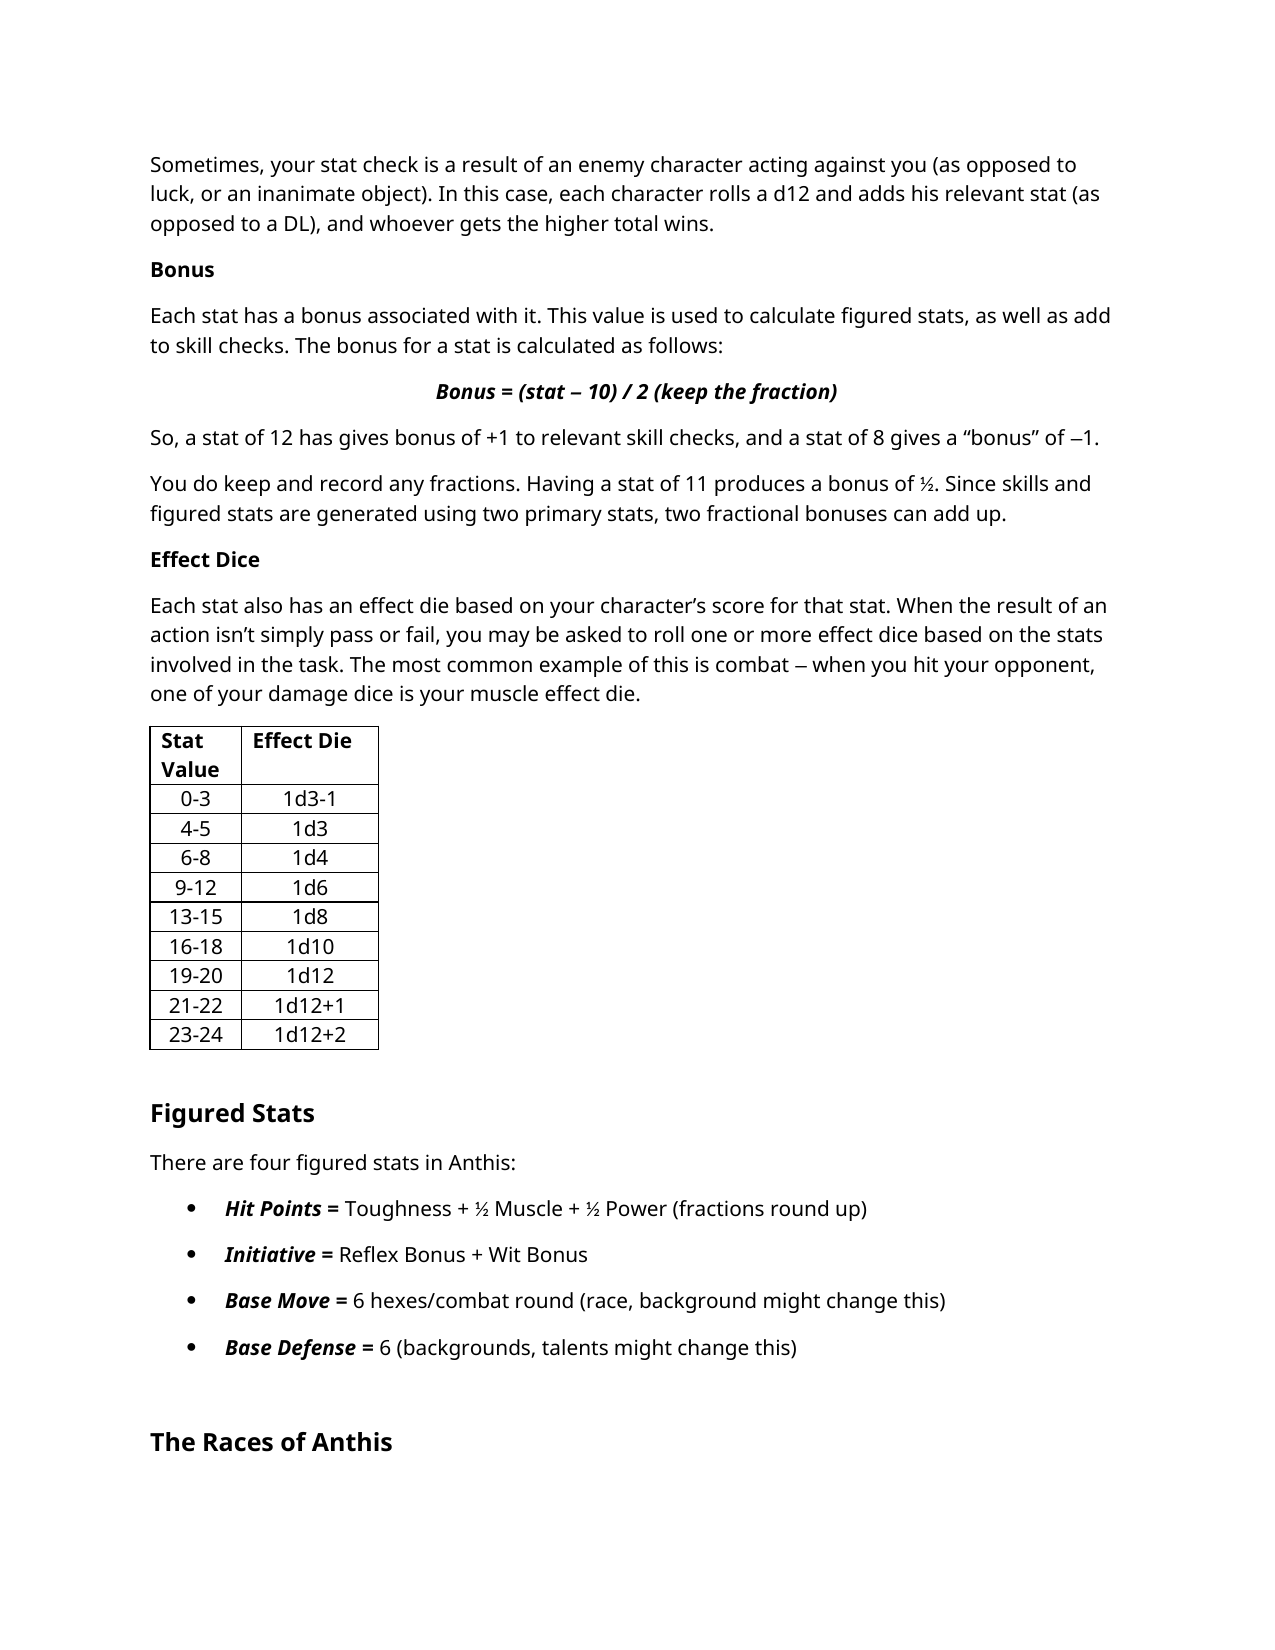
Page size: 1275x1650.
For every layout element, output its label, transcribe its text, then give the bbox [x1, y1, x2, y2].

table_cell 1d12+2 [242, 1020, 378, 1049]
table_header Stat Value [151, 727, 241, 783]
table_cell 21-22 [151, 991, 241, 1019]
table_cell 1d12 [242, 961, 378, 990]
table_cell 13-15 [151, 903, 241, 931]
table_cell 1d4 [242, 844, 378, 872]
text Each stat has a bonus associated with it. This value is used to calculate figured stats, as well as add to skill checks. The bonus for a stat is calculated as follows: [150, 301, 1125, 359]
text Figured Stats [150, 1096, 1125, 1130]
table_cell 1d3 [242, 814, 378, 842]
text There are four figured stats in Anthis: [150, 1148, 1125, 1176]
table_cell 4-5 [151, 814, 241, 842]
text Sometimes, your stat check is a result of an enemy character acting against you (as opposed to luck, or an inanimate object). In this case, each character rolls a d12 and adds his relevant stat (as opposed to a DL), and whoever gets the higher total wins. [150, 150, 1125, 237]
table_cell 0-3 [151, 785, 241, 813]
table_cell 1d6 [242, 873, 378, 901]
table_cell 1d3-1 [242, 785, 378, 813]
table_cell 9-12 [151, 873, 241, 901]
list Base Move = 6 hexes/combat round (race, background might change this) [187, 1286, 1125, 1315]
text The Races of Anthis [150, 1425, 1125, 1459]
list Base Defense = 6 (backgrounds, talents might change this) [187, 1333, 1125, 1361]
table_cell 1d8 [242, 903, 378, 931]
text Bonus = (stat – 10) / 2 (keep the fraction) [150, 377, 1125, 405]
table_cell 6-8 [151, 844, 241, 872]
table_cell 16-18 [151, 932, 241, 960]
text You do keep and record any fractions. Having a stat of 11 produces a bonus of ½. Since skills and figured stats are generated using two primary stats, two fractional bonuses can add up. [150, 469, 1125, 527]
list Hit Points = Toughness + ½ Muscle + ½ Power (fractions round up) [187, 1194, 1125, 1223]
text Bonus [150, 255, 1125, 283]
table_cell 23-24 [151, 1020, 241, 1049]
table_header Effect Die [242, 727, 378, 783]
table_cell 19-20 [151, 961, 241, 990]
table_cell 1d10 [242, 932, 378, 960]
text So, a stat of 12 has gives bonus of +1 to relevant skill checks, and a stat of 8 gives a “bonus” of –1. [150, 423, 1125, 451]
list Initiative = Reflex Bonus + Wit Bonus [187, 1240, 1125, 1269]
text Each stat also has an effect die based on your character’s score for that stat. When the result of an action isn’t simply pass or fail, you may be asked to roll one or more effect dice based on the stats involved in the task. The most common example of this is combat – when you hit your opponent, one of your damage dice is your muscle effect die. [150, 591, 1125, 708]
text Effect Dice [150, 545, 1125, 573]
table_cell 1d12+1 [242, 991, 378, 1019]
